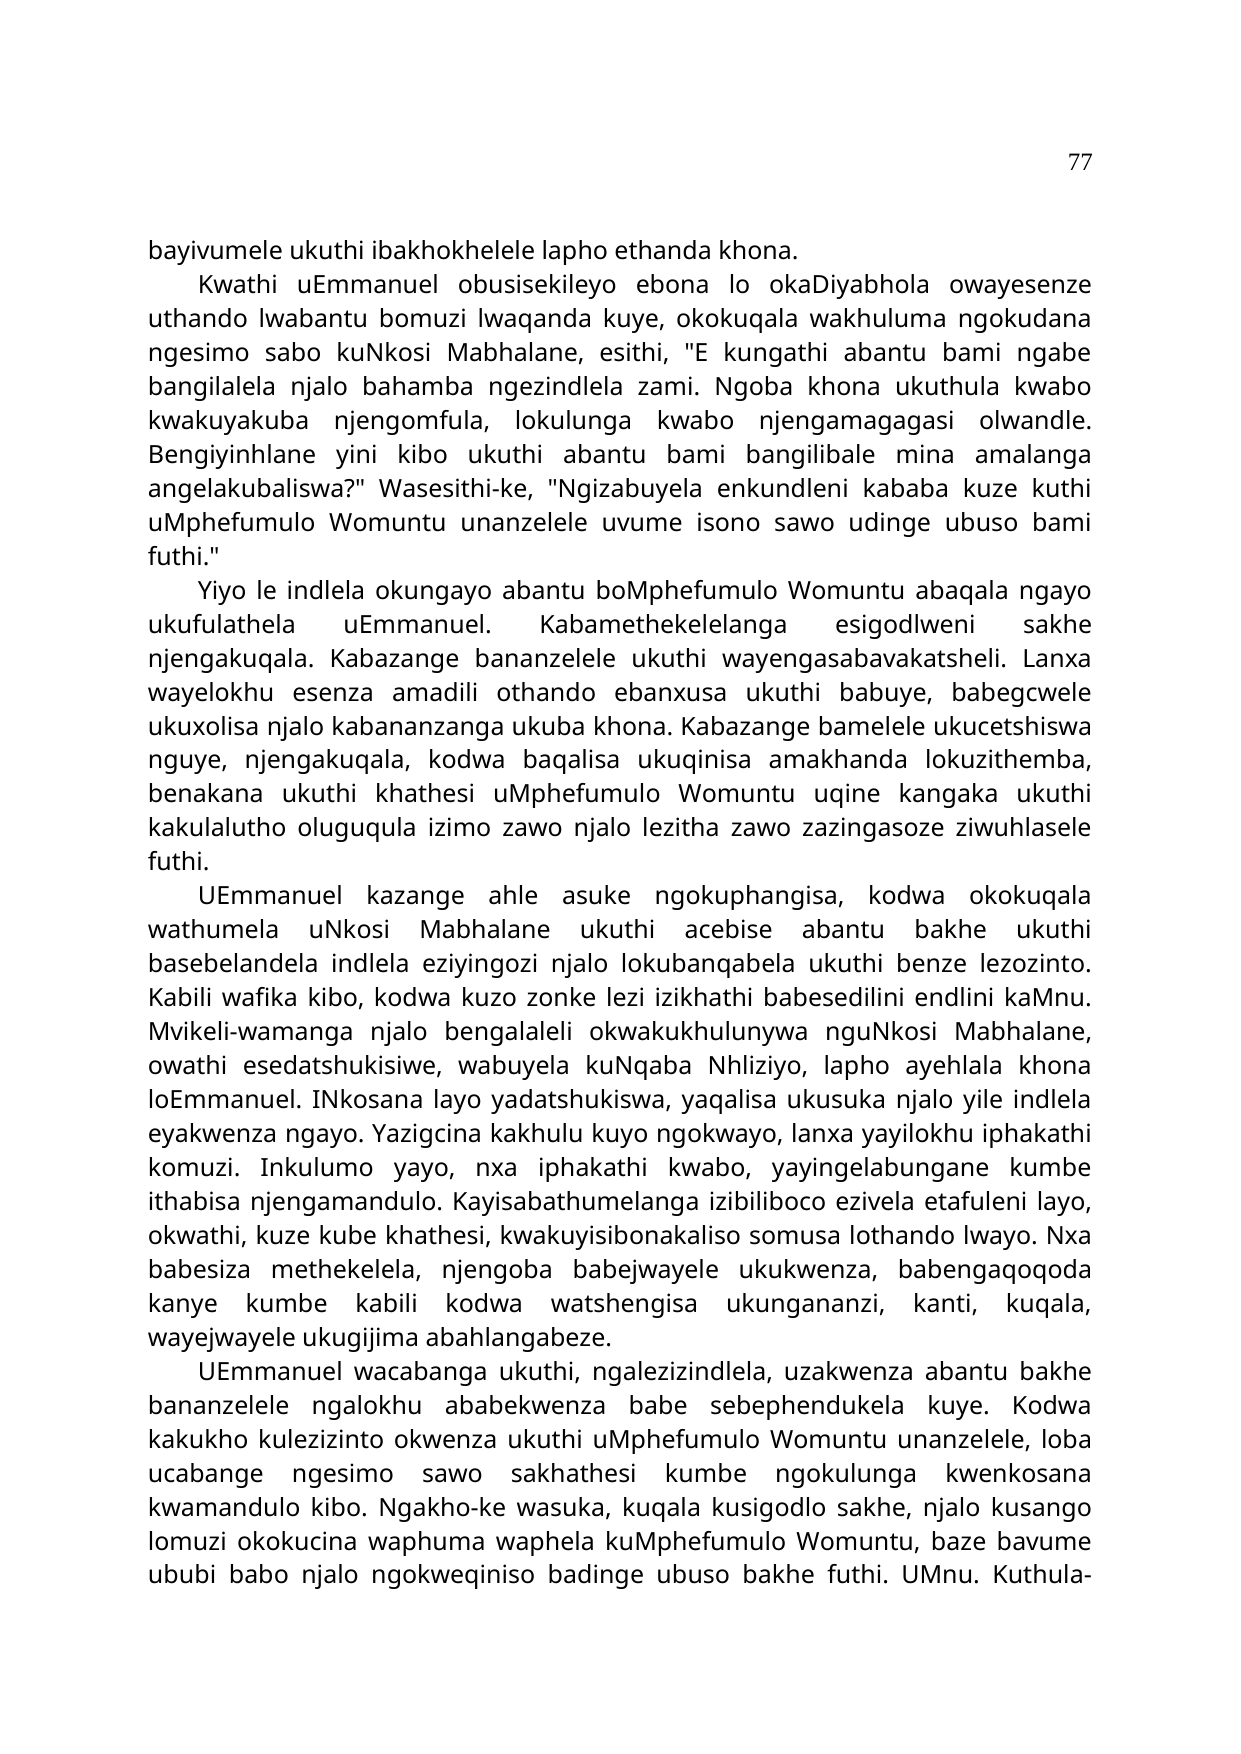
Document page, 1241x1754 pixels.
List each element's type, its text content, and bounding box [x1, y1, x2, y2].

text Kwathi uEmmanuel obusisekileyo ebona lo okaDiyabhola owayesenze uthando lwabantu bomuzi lwaqanda kuye, okokuqala wakhuluma ngokudana ngesimo sabo kuNkosi Mabhalane, esithi, "E kungathi abantu bami ngabe bangilalela njalo bahamba ngezindlela zami. Ngoba khona ukuthula kwabo kwakuyakuba njengomfula, lokulunga kwabo njengamagagasi olwandle. Bengiyinhlane yini kibo ukuthi abantu bami bangilibale mina amalanga angelakubaliswa?" Wasesithi-ke, "Ngizabuyela enkundleni kababa kuze kuthi uMphefumulo Womuntu unanzelele uvume isono sawo udinge ubuso bami futhi." [148, 267, 1093, 573]
text bayivumele ukuthi ibakhokhelele lapho ethanda khona. [148, 233, 1093, 267]
text UEmmanuel kazange ahle asuke ngokuphangisa, kodwa okokuqala wathumela uNkosi Mabhalane ukuthi acebise abantu bakhe ukuthi basebelandela indlela eziyingozi njalo lokubanqabela ukuthi benze lezozinto. Kabili wafika kibo, kodwa kuzo zonke lezi izikhathi babesedilini endlini kaMnu. Mvikeli-wamanga njalo bengalaleli okwakukhulunywa nguNkosi Mabhalane, owathi esedatshukisiwe, wabuyela kuNqaba Nhliziyo, lapho ayehlala khona loEmmanuel. INkosana layo yadatshukiswa, yaqalisa ukusuka njalo yile indlela eyakwenza ngayo. Yazigcina kakhulu kuyo ngokwayo, lanxa yayilokhu iphakathi komuzi. Inkulumo yayo, nxa iphakathi kwabo, yayingelabungane kumbe ithabisa njengamandulo. Kayisabathumelanga izibiliboco ezivela etafuleni layo, okwathi, kuze kube khathesi, kwakuyisibonakaliso somusa lothando lwayo. Nxa babesiza methekelela, njengoba babejwayele ukukwenza, babengaqoqoda kanye kumbe kabili kodwa watshengisa ukungananzi, kanti, kuqala, wayejwayele ukugijima abahlangabeze. [148, 878, 1093, 1354]
text UEmmanuel wacabanga ukuthi, ngalezizindlela, uzakwenza abantu bakhe bananzelele ngalokhu ababekwenza babe sebephendukela kuye. Kodwa kakukho kulezizinto okwenza ukuthi uMphefumulo Womuntu unanzelele, loba ucabange ngesimo sawo sakhathesi kumbe ngokulunga kwenkosana kwamandulo kibo. Ngakho-ke wasuka, kuqala kusigodlo sakhe, njalo kusango lomuzi okokucina waphuma waphela kuMphefumulo Womuntu, baze bavume ububi babo njalo ngokweqiniso badinge ubuso bakhe futhi. UMnu. Kuthula- [148, 1354, 1093, 1591]
text Yiyo le indlela okungayo abantu boMphefumulo Womuntu abaqala ngayo ukufulathela uEmmanuel. Kabamethekelelanga esigodlweni sakhe njengakuqala. Kabazange bananzelele ukuthi wayengasabavakatsheli. Lanxa wayelokhu esenza amadili othando ebanxusa ukuthi babuye, babegcwele ukuxolisa njalo kabananzanga ukuba khona. Kabazange bamelele ukucetshiswa nguye, njengakuqala, kodwa baqalisa ukuqinisa amakhanda lokuzithemba, benakana ukuthi khathesi uMphefumulo Womuntu uqine kangaka ukuthi kakulalutho oluguqula izimo zawo njalo lezitha zawo zazingasoze ziwuhlasele futhi. [148, 573, 1093, 878]
